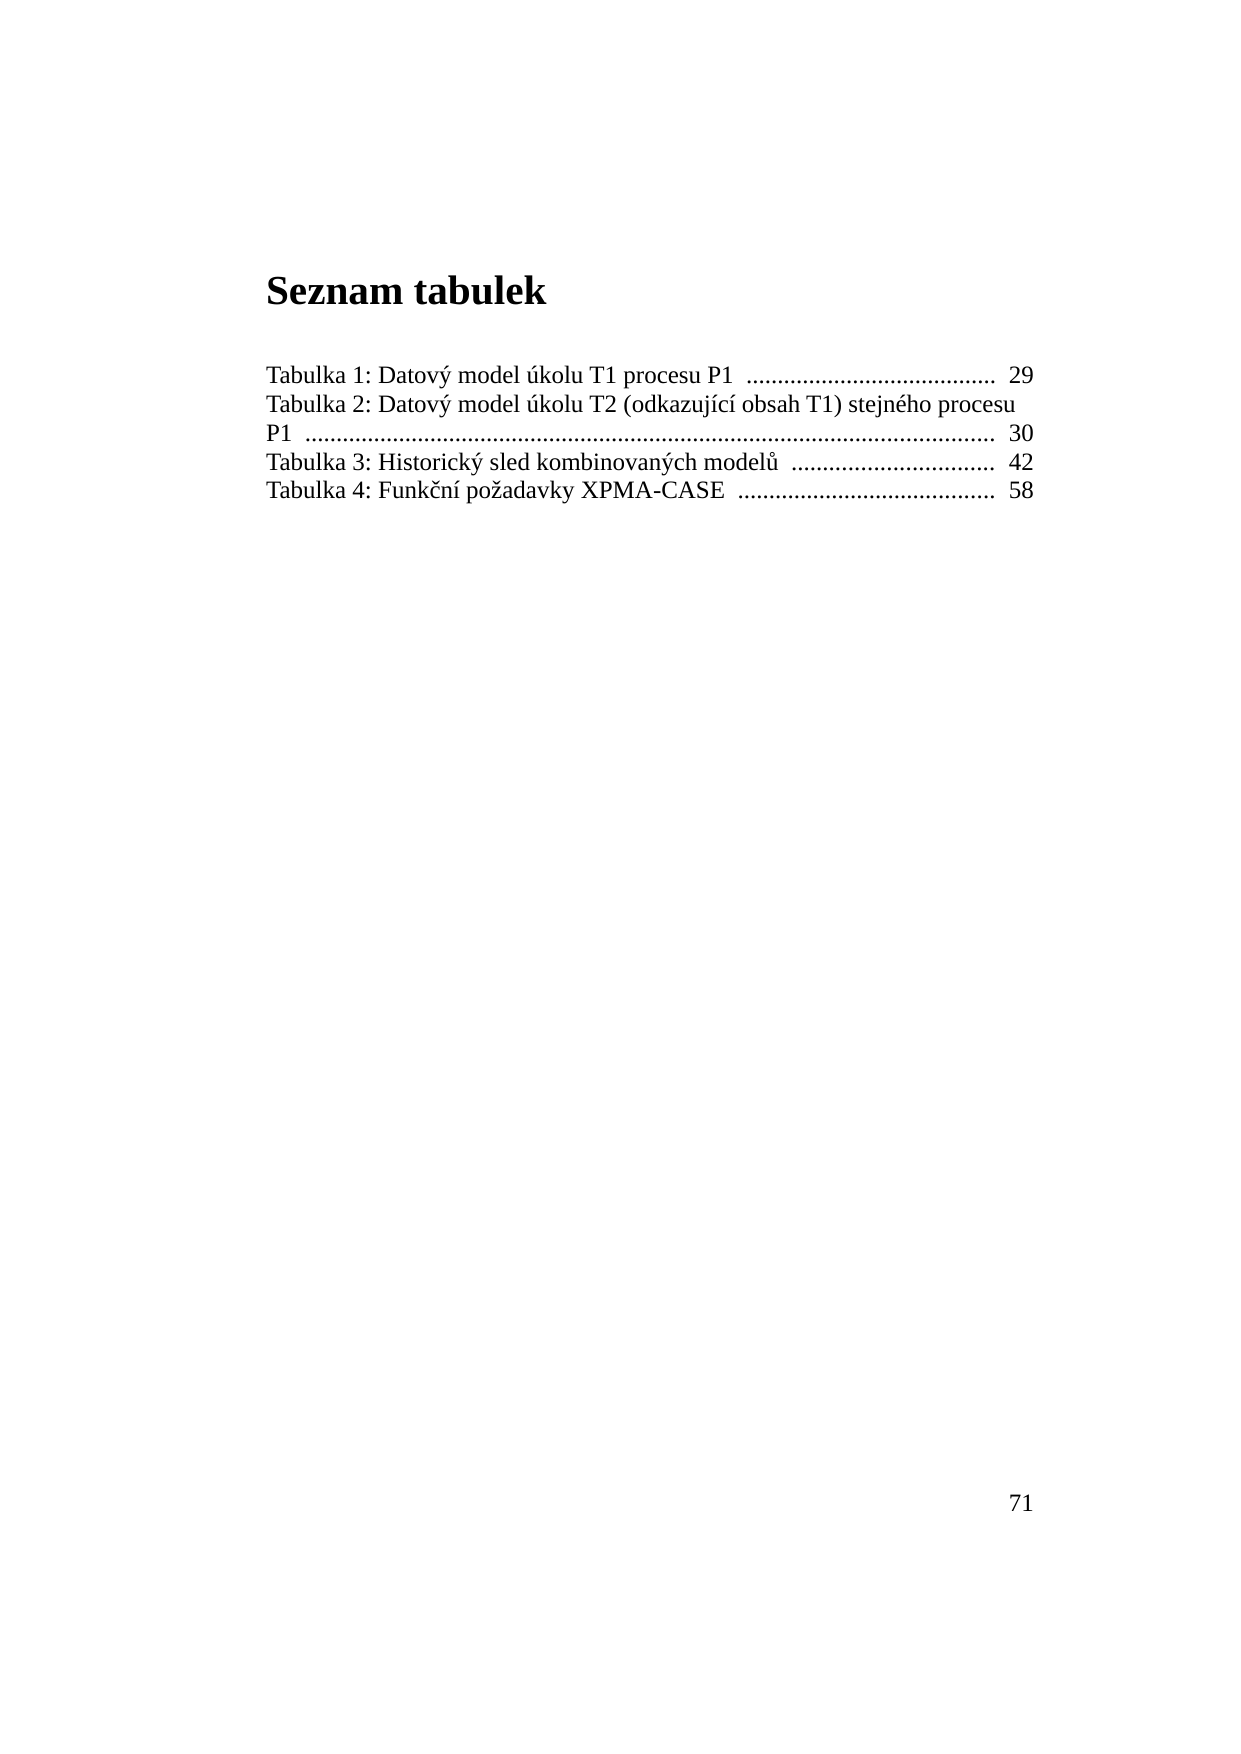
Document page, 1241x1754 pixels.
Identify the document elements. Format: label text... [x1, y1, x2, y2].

text Tabulka 3: Historický sled kombinovaných modelů 42 [266, 447, 1033, 476]
text Tabulka 2: Datový model úkolu T2 (odkazující obsah T1) stejného procesu P1 30 [266, 389, 1033, 447]
subtitle Seznam tabulek [266, 266, 1033, 313]
text Tabulka 1: Datový model úkolu T1 procesu P1 29 [266, 361, 1033, 389]
text Tabulka 4: Funkční požadavky XPMA-CASE 58 [266, 476, 1033, 504]
